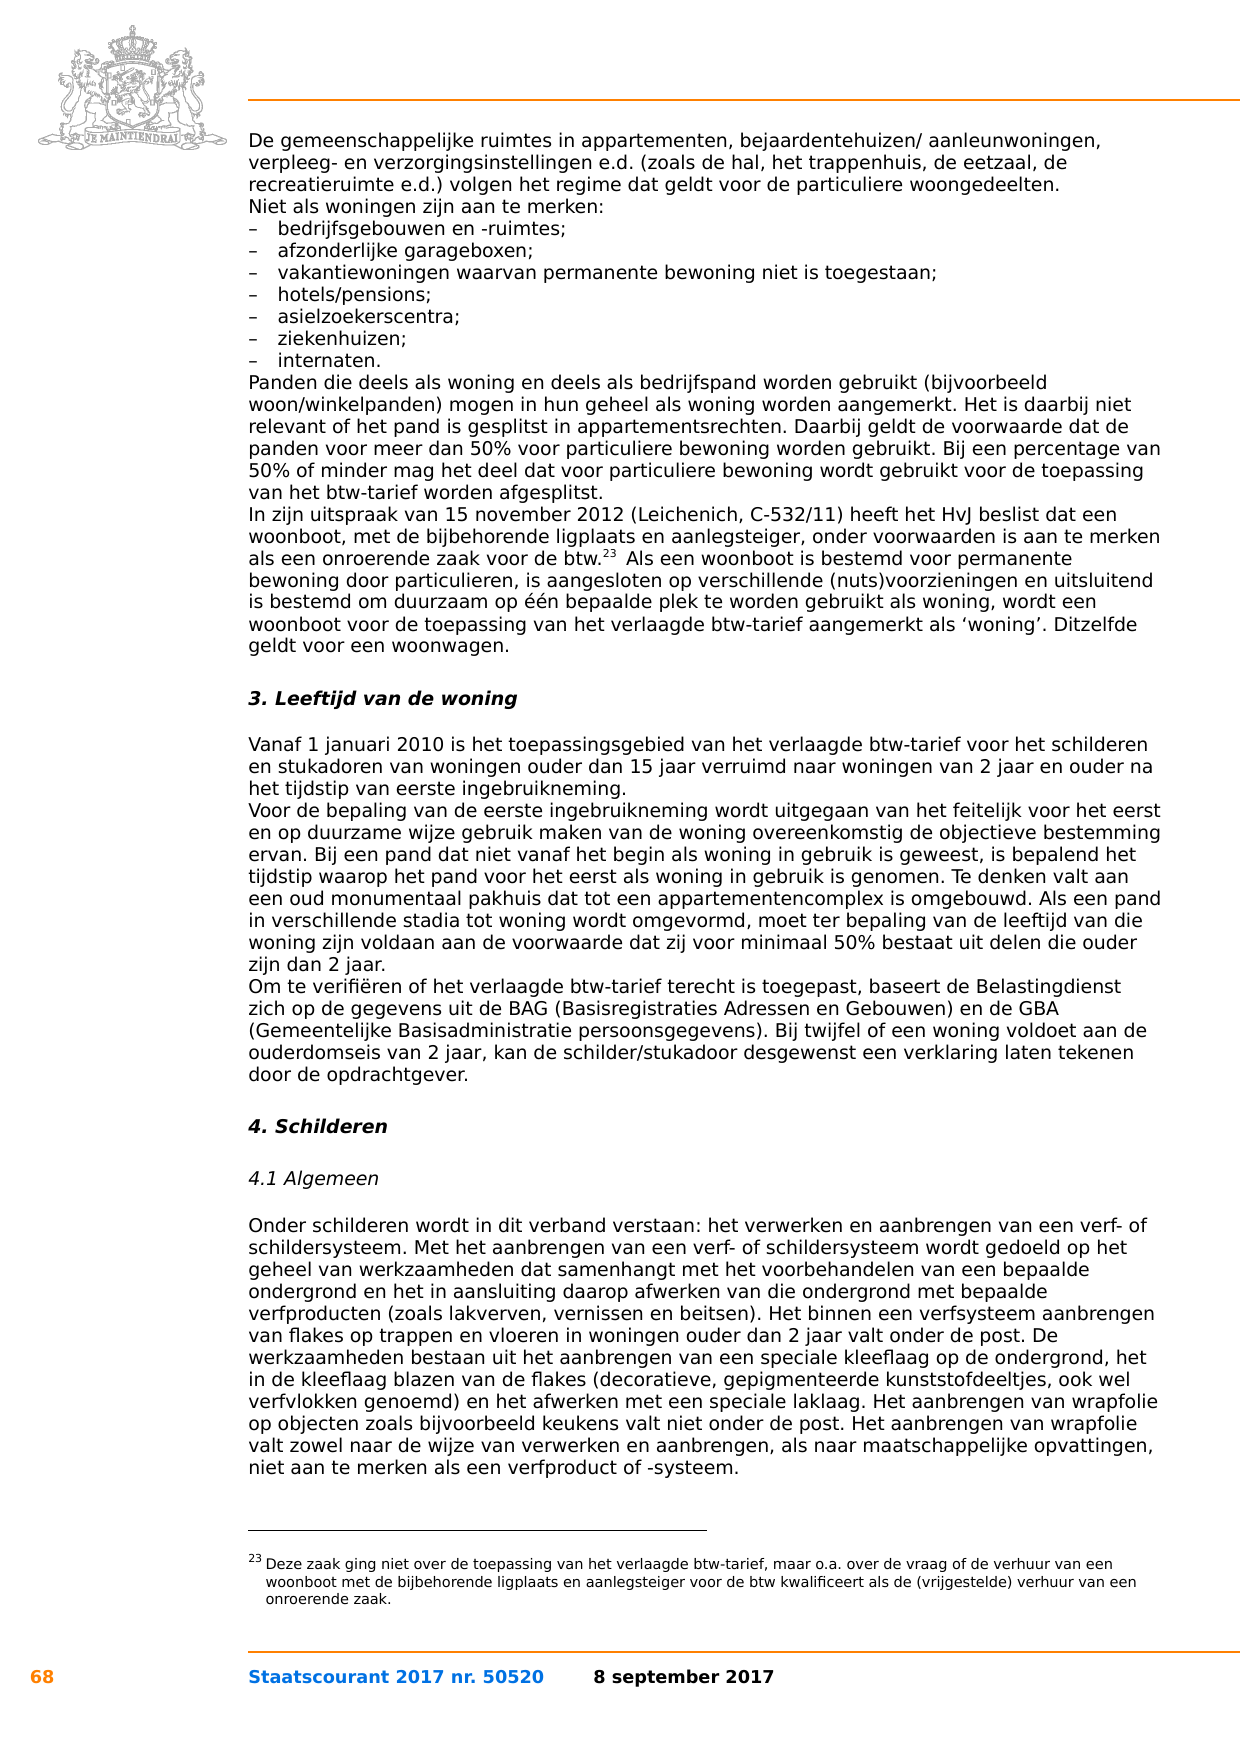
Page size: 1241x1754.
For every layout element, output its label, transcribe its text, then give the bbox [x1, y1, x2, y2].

text – bedrijfsgebouwen en -ruimtes; [248, 218, 1163, 240]
text – afzonderlijke garageboxen; [248, 240, 1163, 262]
text Panden die deels als woning en deels als bedrijfspand worden gebruikt (bijvoorbeeld woon/winkelpanden) mogen in hun geheel als woning worden aangemerkt. Het is daarbij niet relevant of het pand is gesplitst in appartementsrechten. Daarbij geldt de voorwaarde dat de panden voor meer dan 50% voor particuliere bewoning worden gebruikt. Bij een percentage van 50% of minder mag het deel dat voor particuliere bewoning wordt gebruikt voor de toepassing van het btw-tarief worden afgesplitst. [248, 372, 1163, 503]
subtitle 3. Leeftijd van de woning [248, 687, 1163, 709]
subtitle 4. Schilderen [248, 1116, 1163, 1138]
text – vakantiewoningen waarvan permanente bewoning niet is toegestaan; [248, 262, 1163, 284]
picture [38, 25, 227, 150]
text – hotels/pensions; [248, 284, 1163, 306]
subtitle 4.1 Algemeen [248, 1168, 1163, 1190]
text De gemeenschappelijke ruimtes in appartementen, bejaardentehuizen/ aanleunwoningen, verpleeg- en verzorgingsinstellingen e.d. (zoals de hal, het trappenhuis, de eetzaal, de recreatieruimte e.d.) volgen het regime dat geldt voor de particuliere woongedeelten. [248, 130, 1163, 196]
text Deze zaak ging niet over de toepassing van het verlaagde btw-tarief, maar o.a. over de vraag of de verhuur van een woonboot met de bijbehorende ligplaats en aanlegsteiger voor de btw kwalificeert als de (vrijgestelde) verhuur van een onroerende zaak. [248, 1552, 1163, 1608]
text Niet als woningen zijn aan te merken: [248, 196, 1163, 218]
text Voor de bepaling van de eerste ingebruikneming wordt uitgegaan van het feitelijk voor het eerst en op duurzame wijze gebruik maken van de woning overeenkomstig de objectieve bestemming ervan. Bij een pand dat niet vanaf het begin als woning in gebruik is geweest, is bepalend het tijdstip waarop het pand voor het eerst als woning in gebruik is genomen. Te denken valt aan een oud monumentaal pakhuis dat tot een appartementencomplex is omgebouwd. Als een pand in verschillende stadia tot woning wordt omgevormd, moet ter bepaling van de leeftijd van die woning zijn voldaan aan de voorwaarde dat zij voor minimaal 50% bestaat uit delen die ouder zijn dan 2 jaar. [248, 800, 1163, 976]
text – asielzoekerscentra; [248, 306, 1163, 328]
text – ziekenhuizen; [248, 328, 1163, 350]
text Om te verifiëren of het verlaagde btw-tarief terecht is toegepast, baseert de Belastingdienst zich op de gegevens uit de BAG (Basisregistraties Adressen en Gebouwen) en de GBA (Gemeentelijke Basisadministratie persoonsgegevens). Bij twijfel of een woning voldoet aan de ouderdomseis van 2 jaar, kan de schilder/stukadoor desgewenst een verklaring laten tekenen door de opdrachtgever. [248, 976, 1163, 1086]
text Onder schilderen wordt in dit verband verstaan: het verwerken en aanbrengen van een verf- of schildersysteem. Met het aanbrengen van een verf- of schildersysteem wordt gedoeld op het geheel van werkzaamheden dat samenhangt met het voorbehandelen van een bepaalde ondergrond en het in aansluiting daarop afwerken van die ondergrond met bepaalde verfproducten (zoals lakverven, vernissen en beitsen). Het binnen een verfsysteem aanbrengen van flakes op trappen en vloeren in woningen ouder dan 2 jaar valt onder de post. De werkzaamheden bestaan uit het aanbrengen van een speciale kleeflaag op de ondergrond, het in de kleeflaag blazen van de flakes (decoratieve, gepigmenteerde kunststofdeeltjes, ook wel verfvlokken genoemd) en het afwerken met een speciale laklaag. Het aanbrengen van wrapfolie op objecten zoals bijvoorbeeld keukens valt niet onder de post. Het aanbrengen van wrapfolie valt zowel naar de wijze van verwerken en aanbrengen, als naar maatschappelijke opvattingen, niet aan te merken als een verfproduct of -systeem. [248, 1215, 1163, 1479]
text In zijn uitspraak van 15 november 2012 (Leichenich, C-532/11) heeft het HvJ beslist dat een woonboot, met de bijbehorende ligplaats en aanlegsteiger, onder voorwaarden is aan te merken als een onroerende zaak voor de btw. Als een woonboot is bestemd voor permanente bewoning door particulieren, is aangesloten op verschillende (nuts)voorzieningen en uitsluitend is bestemd om duurzaam op één bepaalde plek te worden gebruikt als woning, wordt een woonboot voor de toepassing van het verlaagde btw-tarief aangemerkt als ‘woning’. Ditzelfde geldt voor een woonwagen. [248, 503, 1163, 657]
text Vanaf 1 januari 2010 is het toepassingsgebied van het verlaagde btw-tarief voor het schilderen en stukadoren van woningen ouder dan 15 jaar verruimd naar woningen van 2 jaar en ouder na het tijdstip van eerste ingebruikneming. [248, 734, 1163, 800]
text – internaten. [248, 350, 1163, 372]
